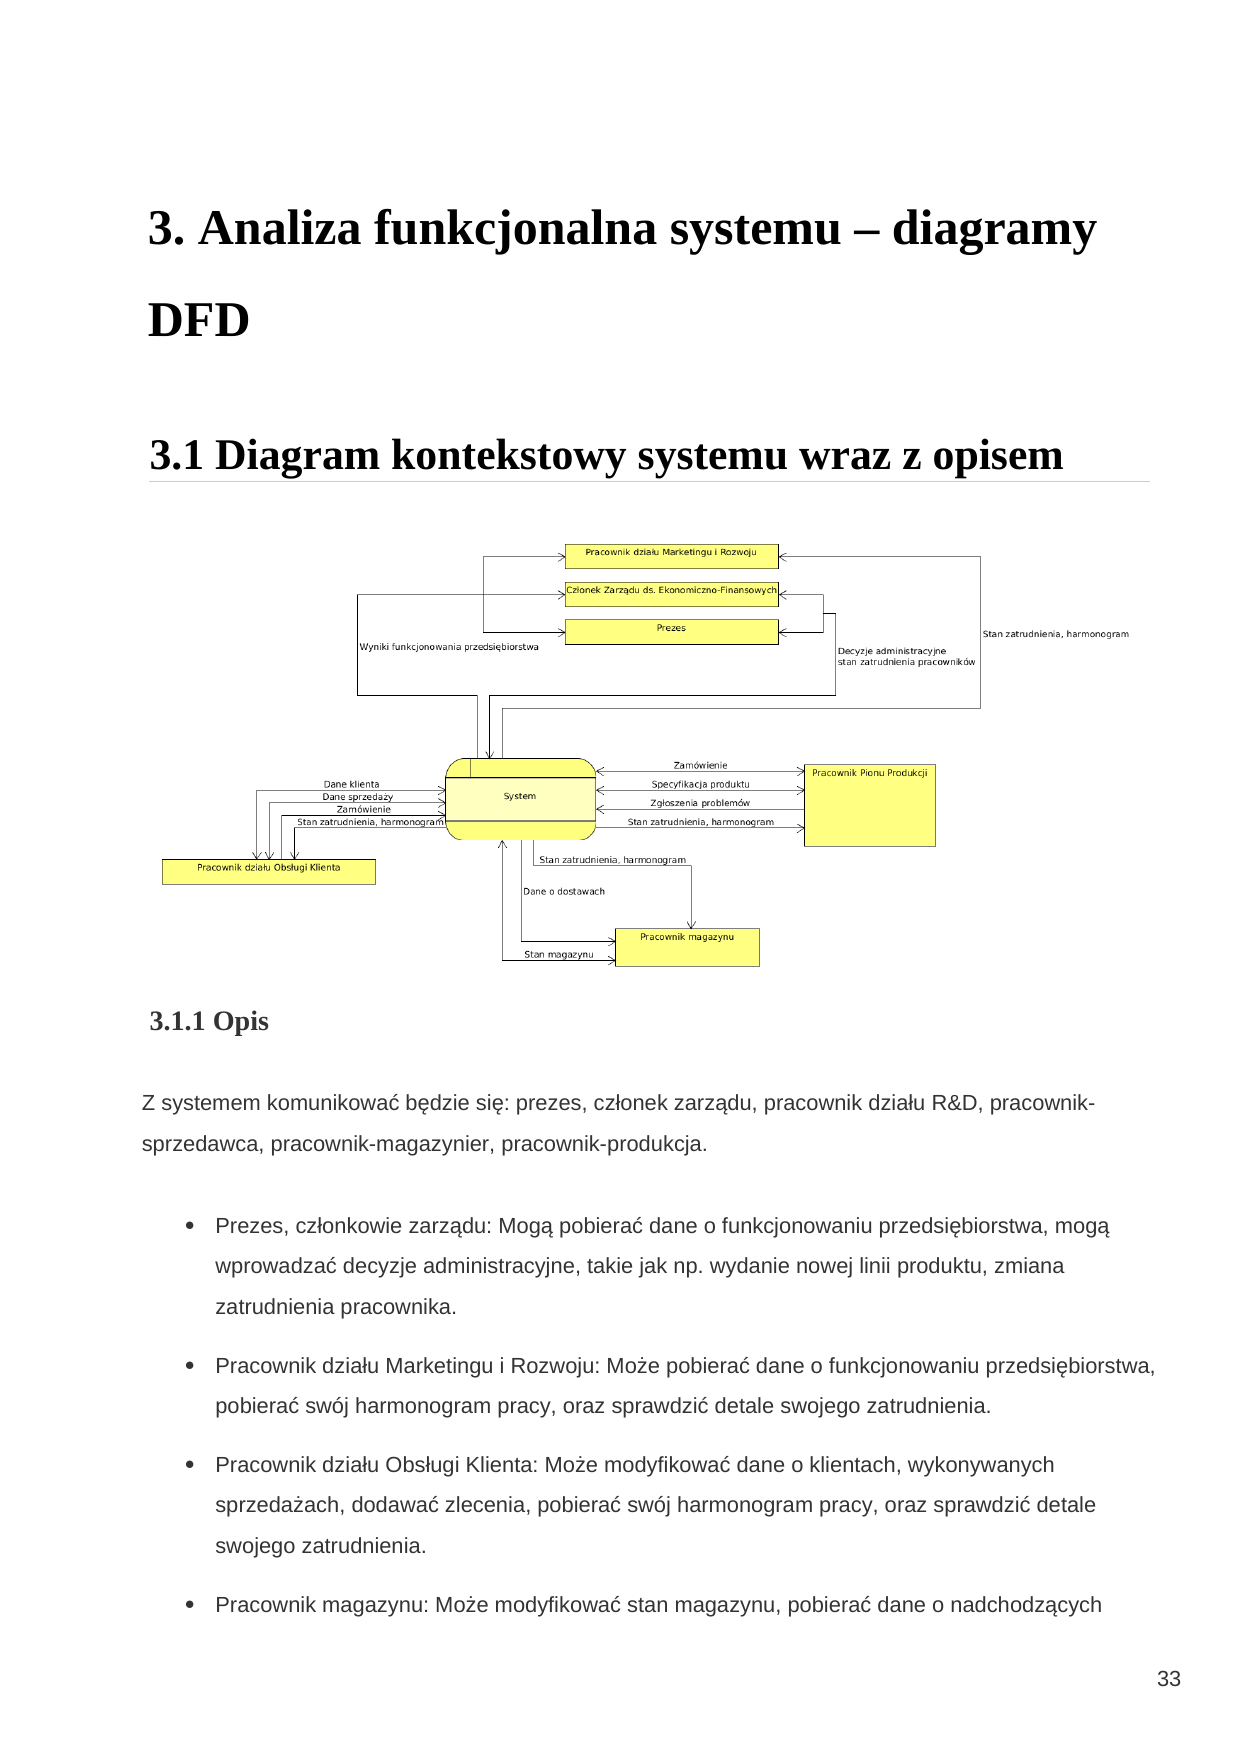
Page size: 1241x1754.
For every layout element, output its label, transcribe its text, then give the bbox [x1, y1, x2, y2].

list Pracownik działu Obsługi Klienta: Może modyfikować dane o klientach, wykonywanych sprzedażach, dodawać zlecenia, pobierać swój harmonogram pracy, oraz sprawdzić detale swojego zatrudnienia. [186, 1452, 1158, 1558]
list Prezes, członkowie zarządu: Mogą pobierać dane o funkcjonowaniu przedsiębiorstwa, mogą wprowadzać decyzje administracyjne, takie jak np. wydanie nowej linii produktu, zmiana zatrudnienia pracownika. [186, 1213, 1158, 1319]
list Pracownik działu Marketingu i Rozwoju: Może pobierać dane o funkcjonowaniu przedsiębiorstwa, pobierać swój harmonogram pracy, oraz sprawdzić detale swojego zatrudnienia. [186, 1353, 1158, 1418]
subtitle 3.1.1 Opis [149, 985, 1150, 1036]
text Z systemem komunikować będzie się: prezes, członek zarządu, pracownik działu R&D, pracownik-sprzedawca, pracownik-magazynier, pracownik-produkcja. [142, 1090, 1158, 1156]
subtitle 3. Analiza funkcjonalna systemu – diagramy DFD [148, 198, 1152, 347]
subtitle 3.1 Diagram kontekstowy systemu wraz z opisem [149, 429, 1150, 481]
list Pracownik magazynu: Może modyfikować stan magazynu, pobierać dane o nadchodzących [186, 1592, 1158, 1617]
picture [149, 531, 1150, 985]
